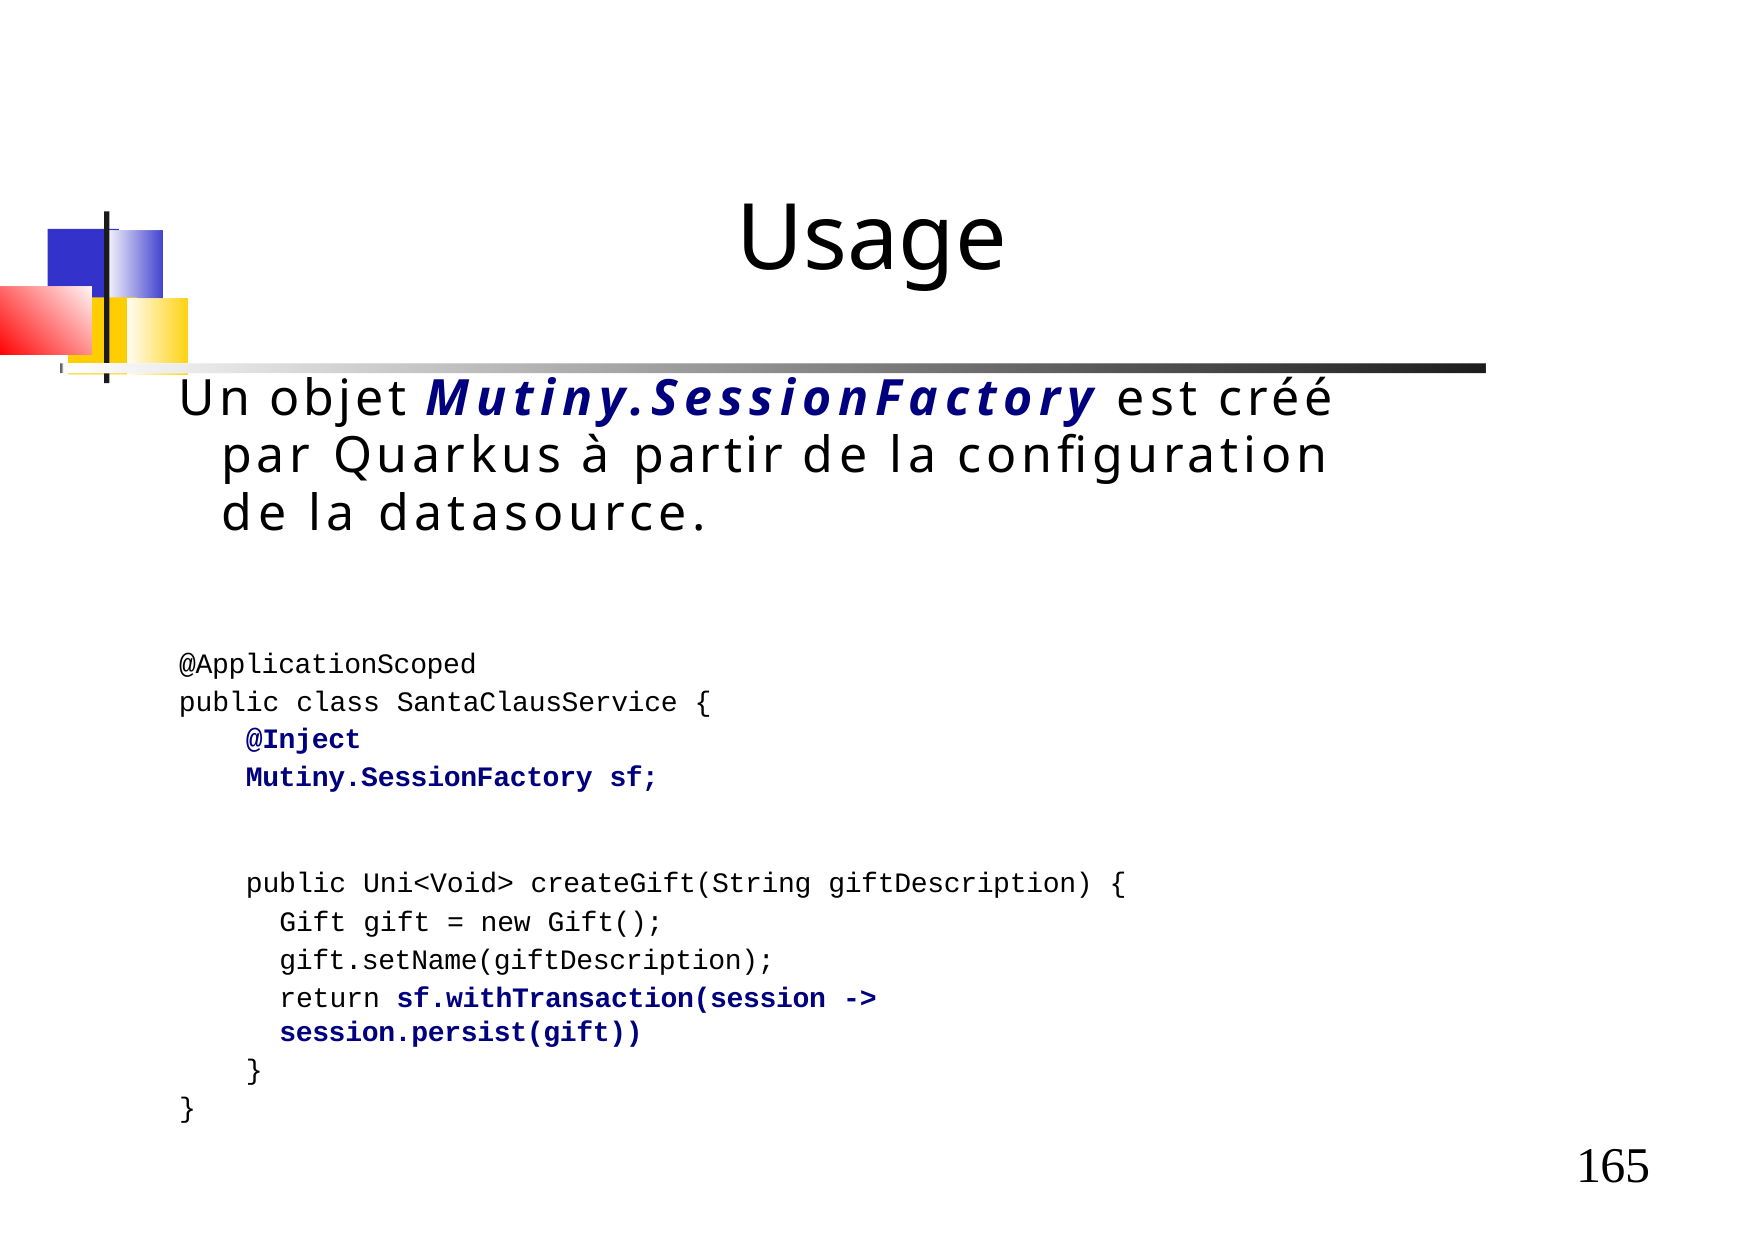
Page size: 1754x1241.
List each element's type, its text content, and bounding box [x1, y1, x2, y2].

picture [0, 285, 92, 355]
text_box Un objet Mutiny.SessionFactory est créé par Quarkus à partir de la configuration de la datasource. [176, 364, 1368, 543]
slide_number 165 [1569, 1135, 1660, 1241]
title Usage [179, 183, 1564, 393]
picture [60, 229, 179, 384]
text_box @ApplicationScoped public class SantaClausService { @Inject Mutiny.SessionFactory sf; public Uni<Void> createGift(String giftDescription) { Gift gift = new Gift(); gift.setName(giftDescription); return sf.withTransaction(session -> session.persist(gift)) } } [177, 639, 1270, 1123]
